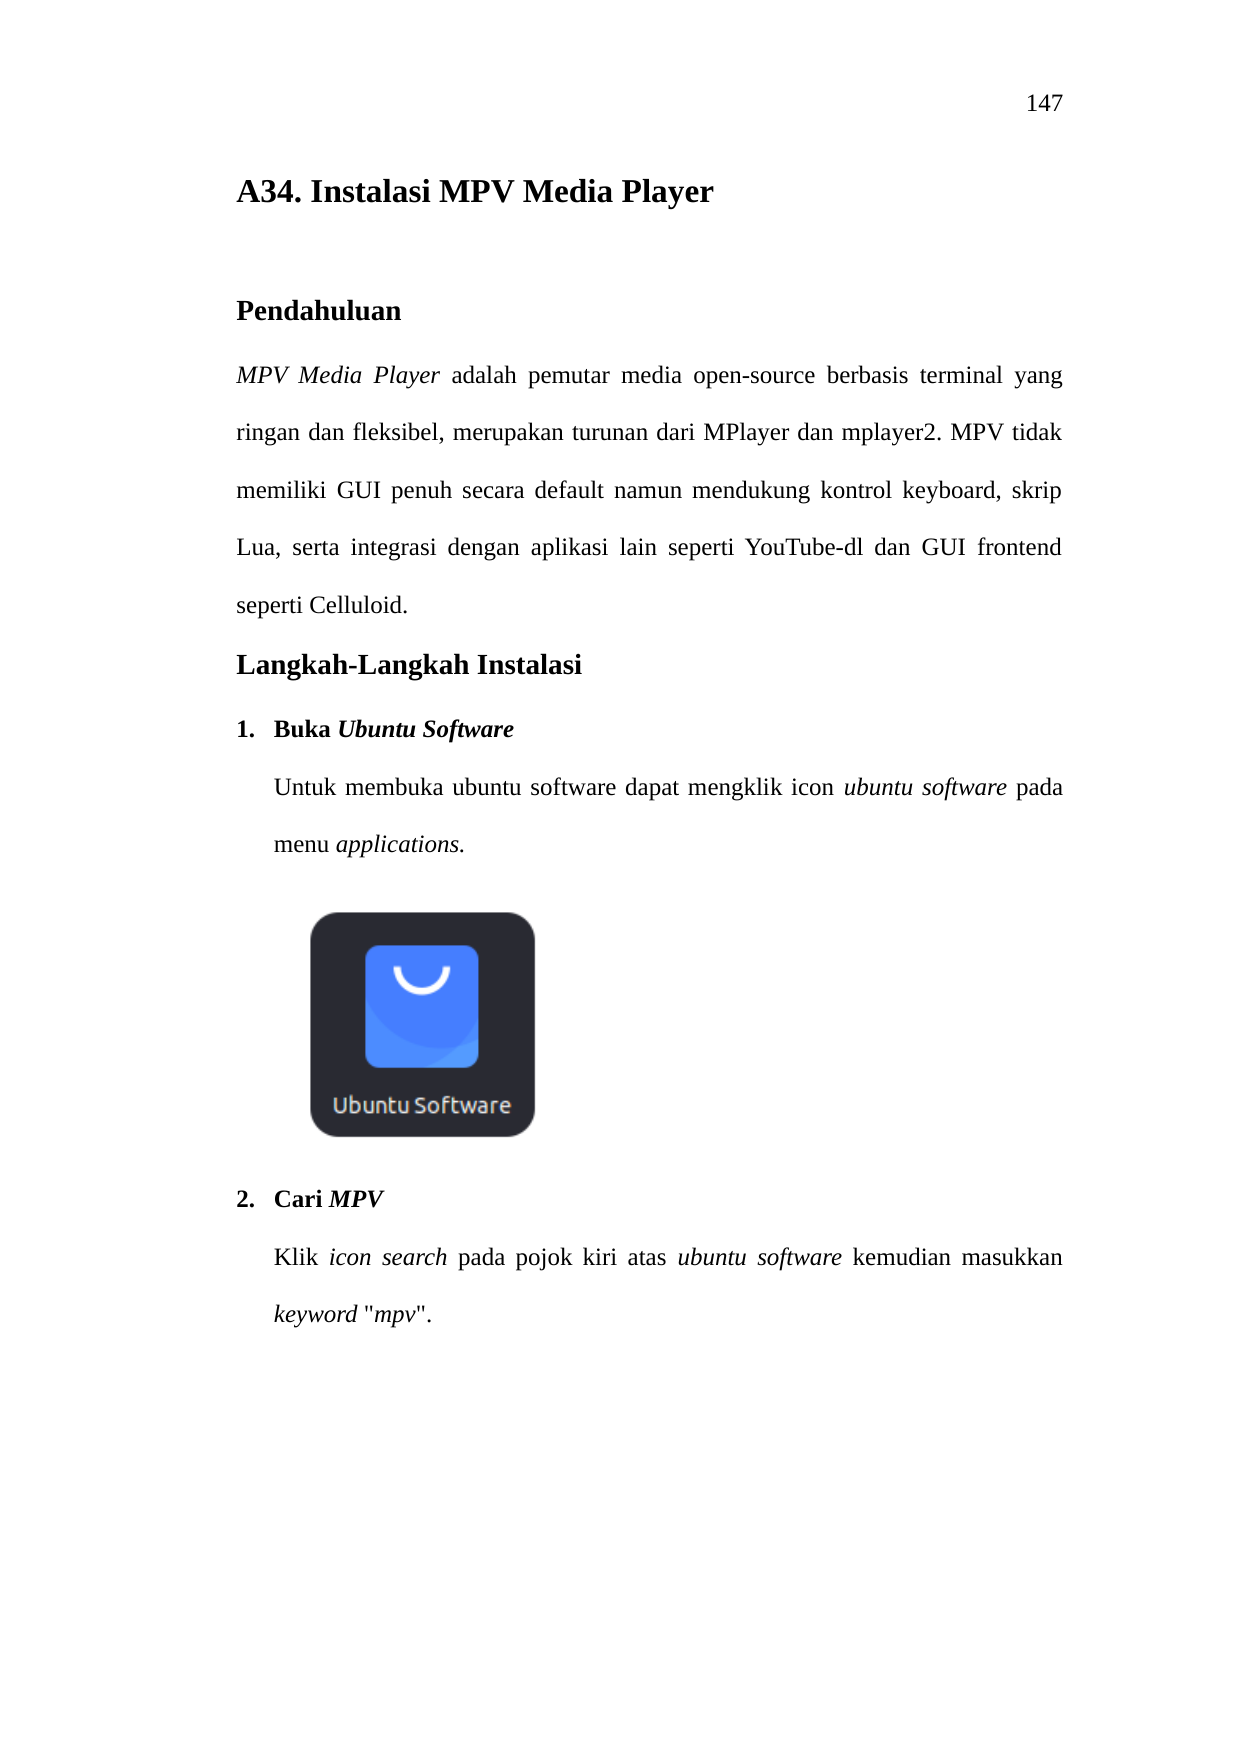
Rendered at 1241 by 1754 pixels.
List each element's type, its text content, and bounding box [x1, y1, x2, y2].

list Klik icon search pada pojok kiri atas ubuntu software kemudian masukkan keyword "mpv". [236, 1242, 1063, 1328]
list Untuk membuka ubuntu software dapat mengklik icon ubuntu software pada menu applications. [236, 772, 1063, 858]
list Buka Ubuntu Software [236, 714, 1063, 743]
text Langkah-Langkah Instalasi [236, 647, 1063, 681]
text Pendahuluan [236, 293, 1063, 326]
text MPV Media Player adalah pemutar media open-source berbasis terminal yang ringan dan fleksibel, merupakan turunan dari MPlayer dan mplayer2. MPV tidak memiliki GUI penuh secara default namun mendukung kontrol keyboard, skrip Lua, serta integrasi dengan aplikasi lain seperti YouTube-dl dan GUI frontend seperti Celluloid. [236, 360, 1063, 619]
picture [273, 887, 576, 1156]
subtitle A34. Instalasi MPV Media Player [236, 172, 1063, 210]
list Cari MPV [236, 1184, 1063, 1213]
